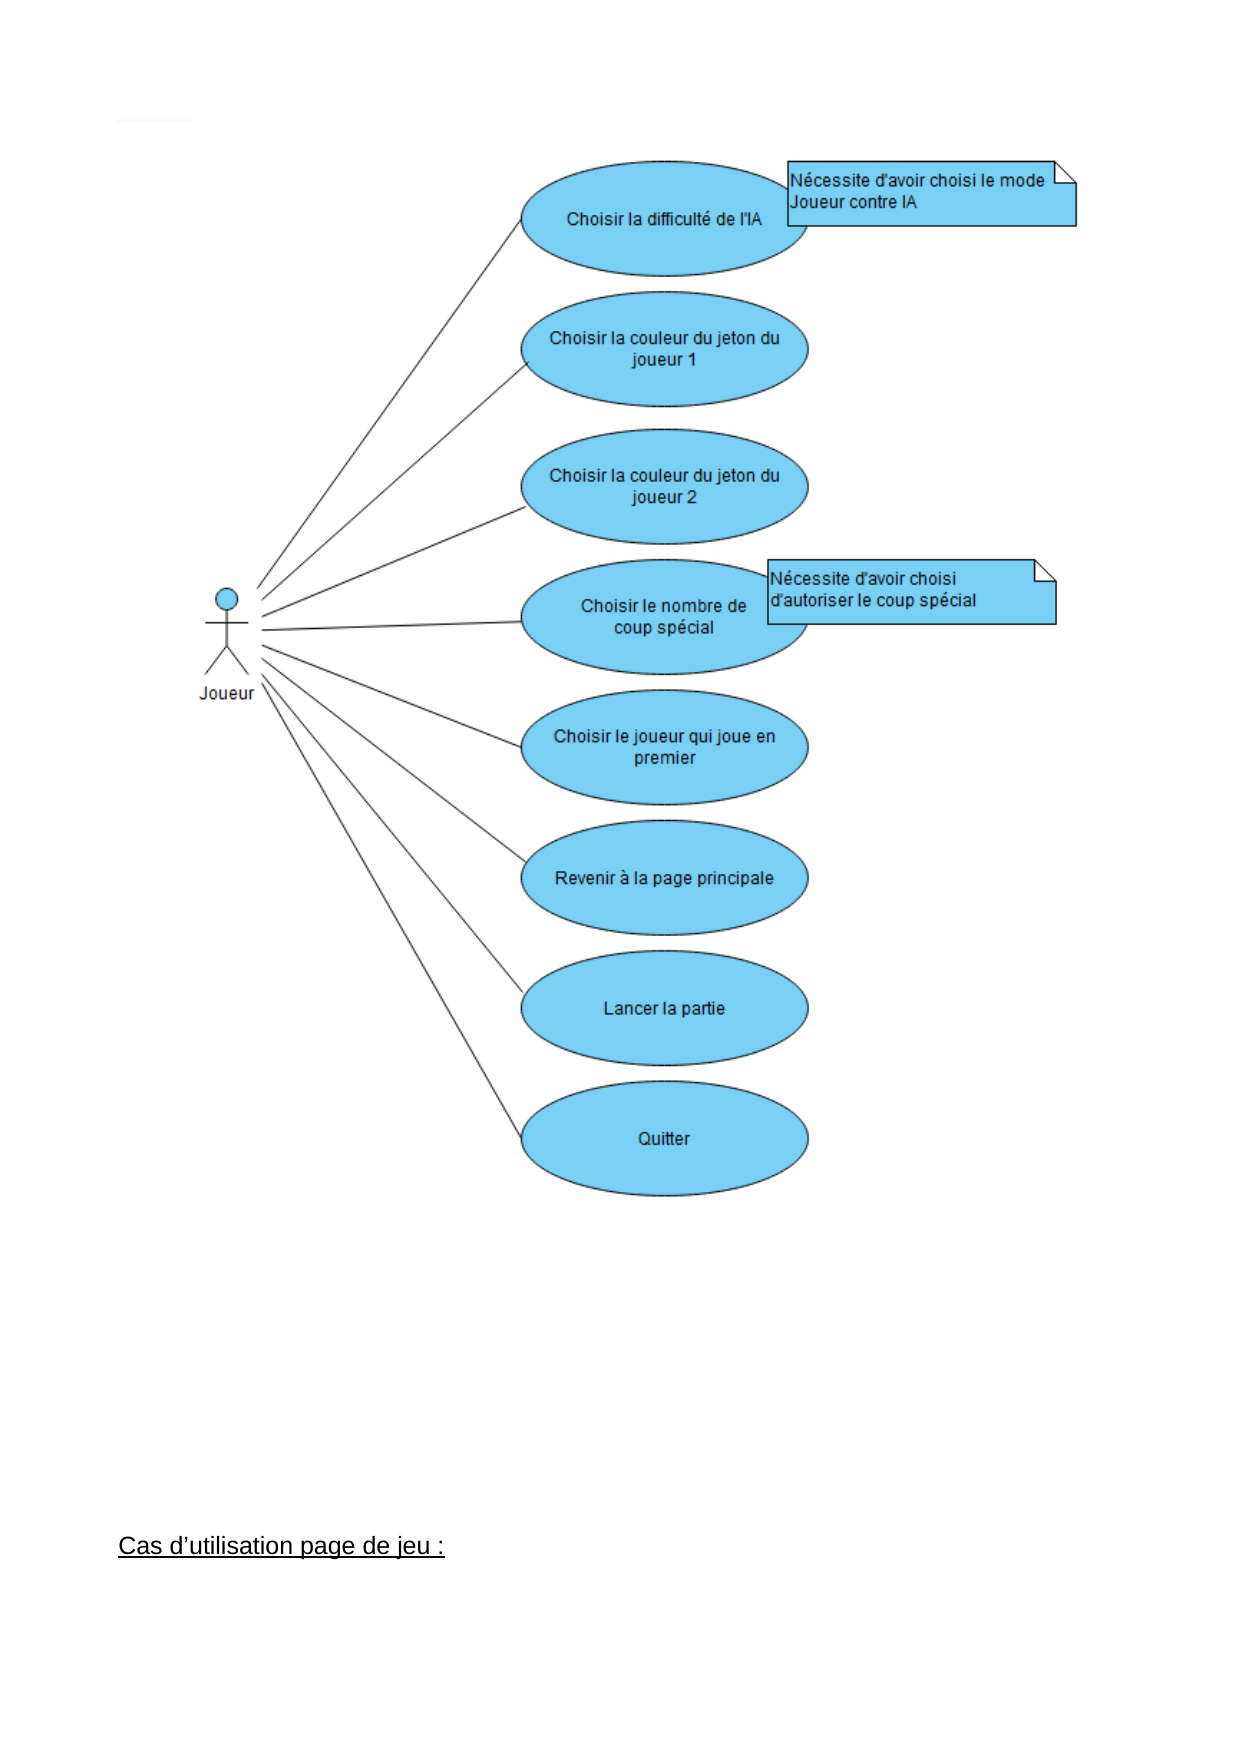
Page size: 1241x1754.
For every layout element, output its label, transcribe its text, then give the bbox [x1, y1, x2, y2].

text Cas d’utilisation page de jeu : [118, 1531, 1122, 1560]
picture [118, 118, 1123, 1244]
